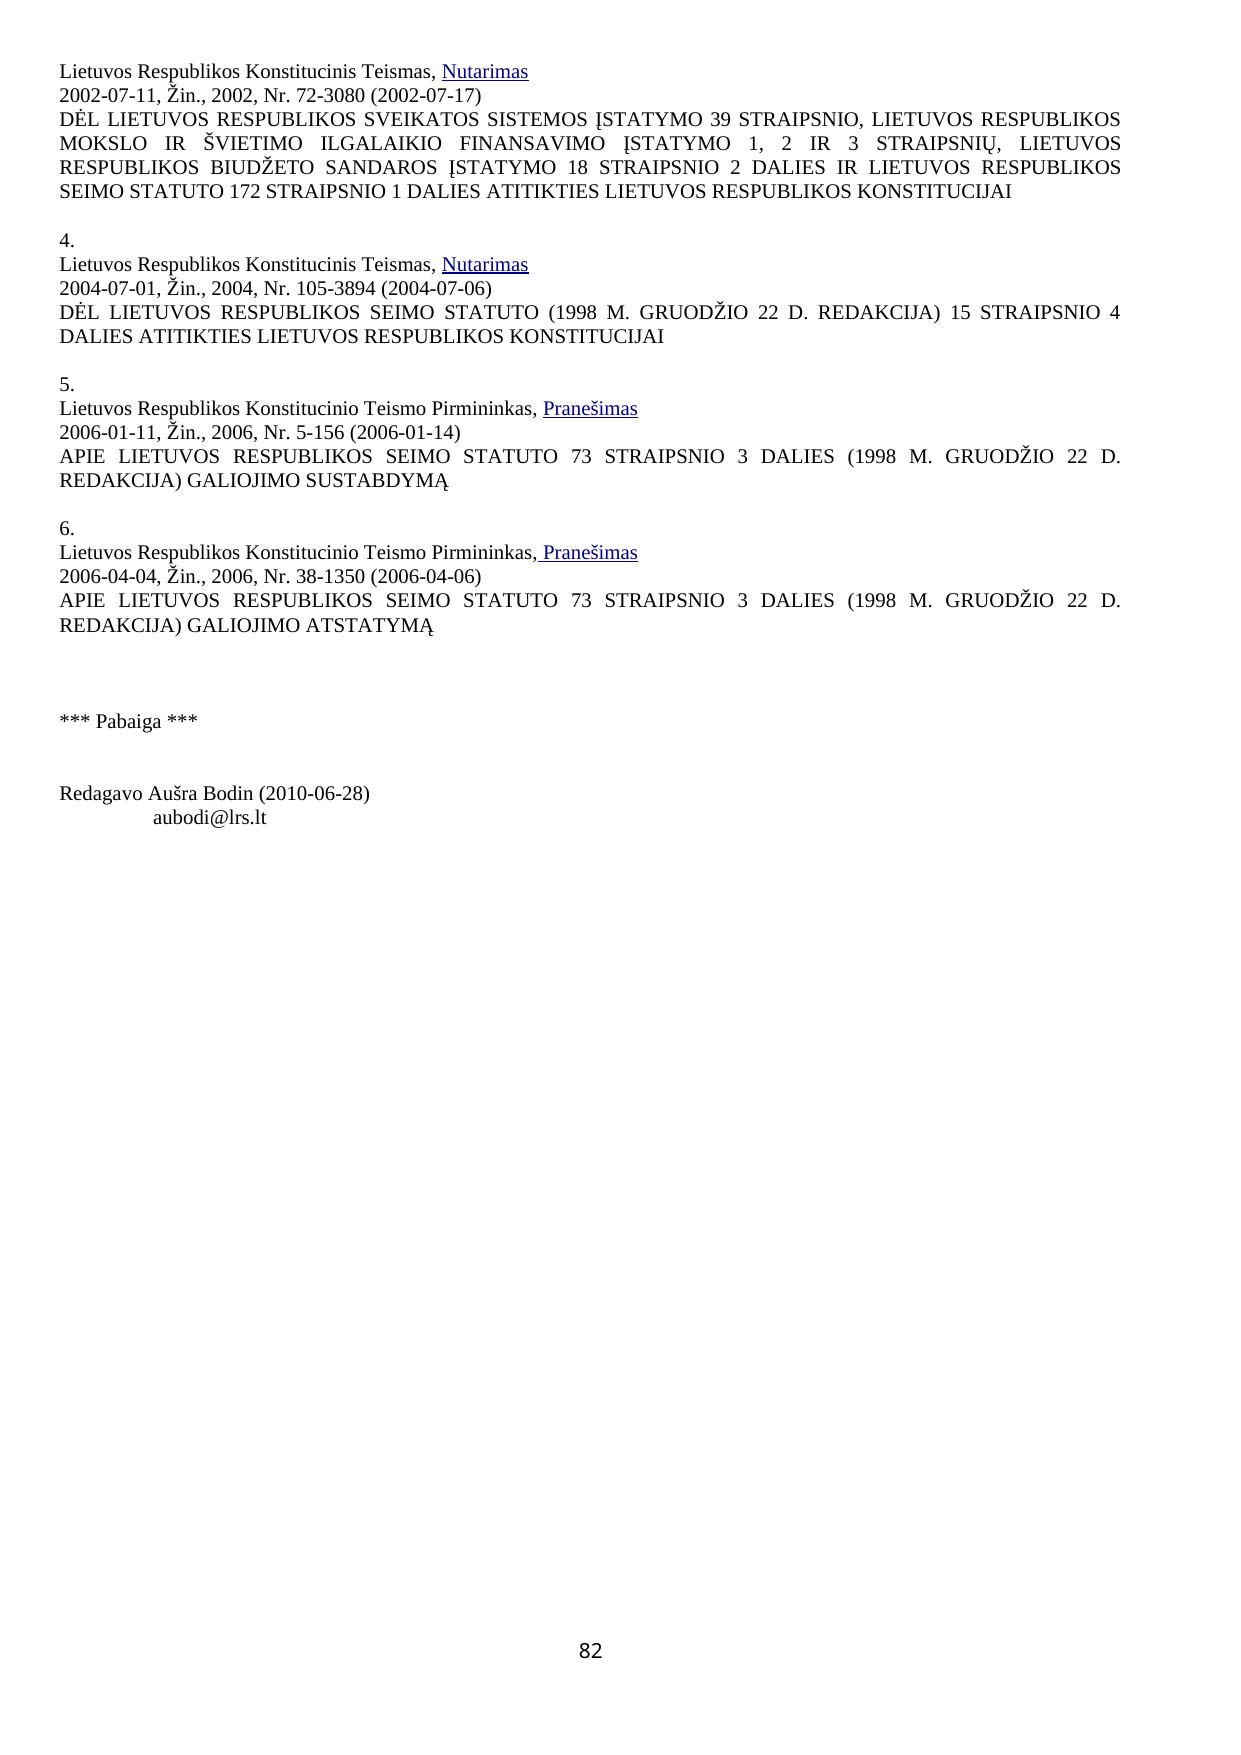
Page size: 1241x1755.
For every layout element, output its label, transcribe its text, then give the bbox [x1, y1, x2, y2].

text aubodi@lrs.lt [59, 805, 1122, 829]
text 2006-01-11, Žin., 2006, Nr. 5-156 (2006-01-14) [59, 420, 1122, 444]
text DĖL LIETUVOS RESPUBLIKOS SEIMO STATUTO (1998 M. GRUODŽIO 22 D. REDAKCIJA) 15 STRAIPSNIO 4 DALIES ATITIKTIES LIETUVOS RESPUBLIKOS KONSTITUCIJAI [59, 300, 1122, 348]
text Lietuvos Respublikos Konstitucinis Teismas, Nutarimas [59, 59, 1122, 83]
text 2004-07-01, Žin., 2004, Nr. 105-3894 (2004-07-06) [59, 276, 1122, 300]
text APIE LIETUVOS RESPUBLIKOS SEIMO STATUTO 73 STRAIPSNIO 3 DALIES (1998 M. GRUODŽIO 22 D. REDAKCIJA) GALIOJIMO ATSTATYMĄ [59, 588, 1122, 637]
text 2002-07-11, Žin., 2002, Nr. 72-3080 (2002-07-17) [59, 83, 1122, 107]
text Lietuvos Respublikos Konstitucinio Teismo Pirmininkas, Pranešimas [59, 396, 1122, 420]
text *** Pabaiga *** [59, 709, 1122, 733]
text 2006-04-04, Žin., 2006, Nr. 38-1350 (2006-04-06) [59, 564, 1122, 588]
text 4. [59, 227, 1122, 252]
text Lietuvos Respublikos Konstitucinio Teismo Pirmininkas, Pranešimas [59, 540, 1122, 564]
text 5. [59, 372, 1122, 396]
text 6. [59, 516, 1122, 540]
text APIE LIETUVOS RESPUBLIKOS SEIMO STATUTO 73 STRAIPSNIO 3 DALIES (1998 M. GRUODŽIO 22 D. REDAKCIJA) GALIOJIMO SUSTABDYMĄ [59, 444, 1122, 492]
text DĖL LIETUVOS RESPUBLIKOS SVEIKATOS SISTEMOS ĮSTATYMO 39 STRAIPSNIO, LIETUVOS RESPUBLIKOS MOKSLO IR ŠVIETIMO ILGALAIKIO FINANSAVIMO ĮSTATYMO 1, 2 IR 3 STRAIPSNIŲ, LIETUVOS RESPUBLIKOS BIUDŽETO SANDAROS ĮSTATYMO 18 STRAIPSNIO 2 DALIES IR LIETUVOS RESPUBLIKOS SEIMO STATUTO 172 STRAIPSNIO 1 DALIES ATITIKTIES LIETUVOS RESPUBLIKOS KONSTITUCIJAI [59, 107, 1122, 203]
text Lietuvos Respublikos Konstitucinis Teismas, Nutarimas [59, 252, 1122, 276]
text Redagavo Aušra Bodin (2010-06-28) [59, 781, 1122, 805]
